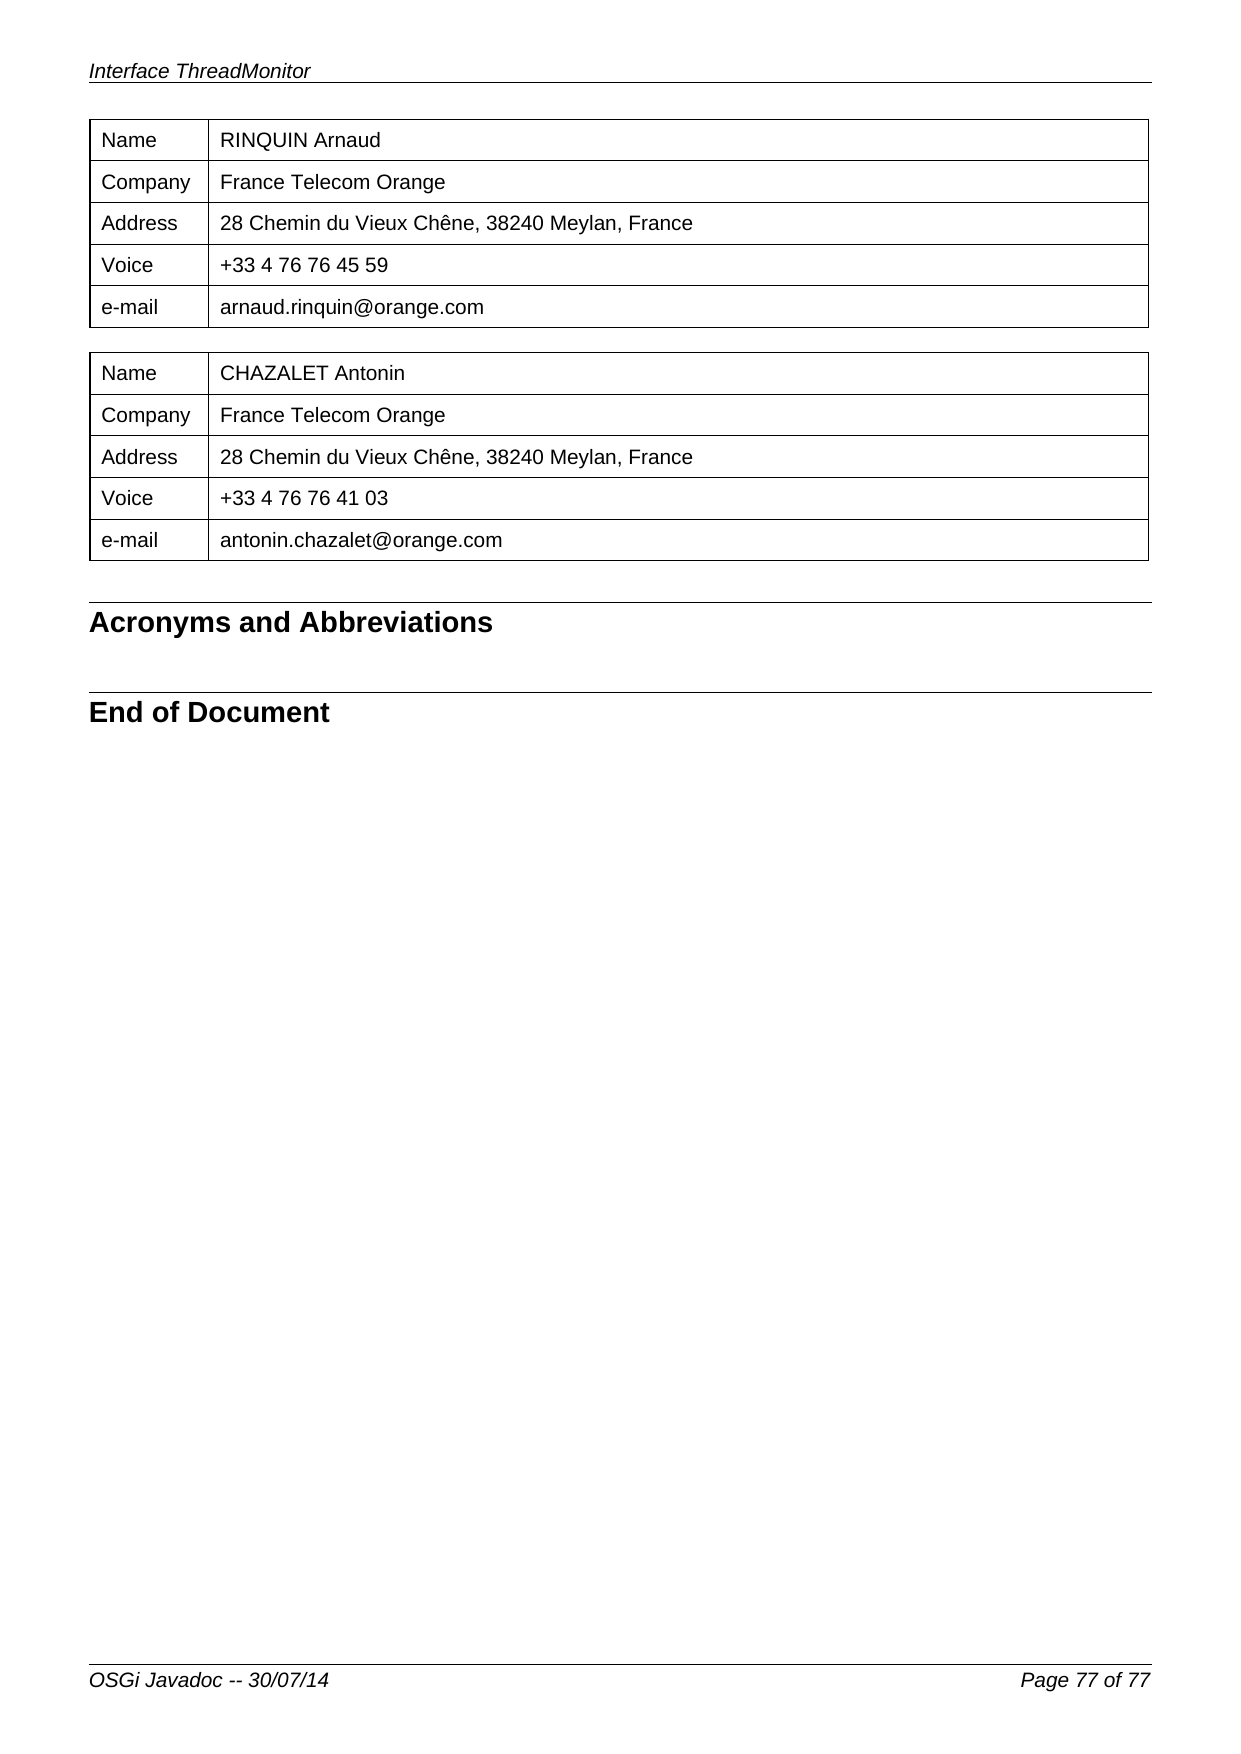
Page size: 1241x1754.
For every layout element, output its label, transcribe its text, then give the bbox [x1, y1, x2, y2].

table_cell Voice [91, 478, 208, 518]
table_cell arnaud.rinquin@orange.com [209, 286, 1148, 327]
table_cell +33 4 76 76 45 59 [209, 245, 1148, 285]
table_cell Voice [91, 245, 208, 285]
table_cell Address [91, 203, 208, 243]
table_cell Company [91, 395, 208, 435]
table_cell Address [91, 436, 208, 477]
table_header RINQUIN Arnaud [209, 120, 1148, 160]
table_header Name [91, 353, 208, 393]
table_cell e-mail [91, 286, 208, 327]
subtitle Acronyms and Abbreviations [88, 603, 1152, 638]
table_cell antonin.chazalet@orange.com [209, 520, 1148, 560]
table_header CHAZALET Antonin [209, 353, 1148, 393]
table_cell Company [91, 161, 208, 202]
table_cell e-mail [91, 520, 208, 560]
table_cell France Telecom Orange [209, 395, 1148, 435]
table_header Name [91, 120, 208, 160]
table_cell 28 Chemin du Vieux Chêne, 38240 Meylan, France [209, 436, 1148, 477]
subtitle End of Document [88, 693, 1152, 728]
table_cell 28 Chemin du Vieux Chêne, 38240 Meylan, France [209, 203, 1148, 243]
table_cell France Telecom Orange [209, 161, 1148, 202]
table_cell +33 4 76 76 41 03 [209, 478, 1148, 518]
